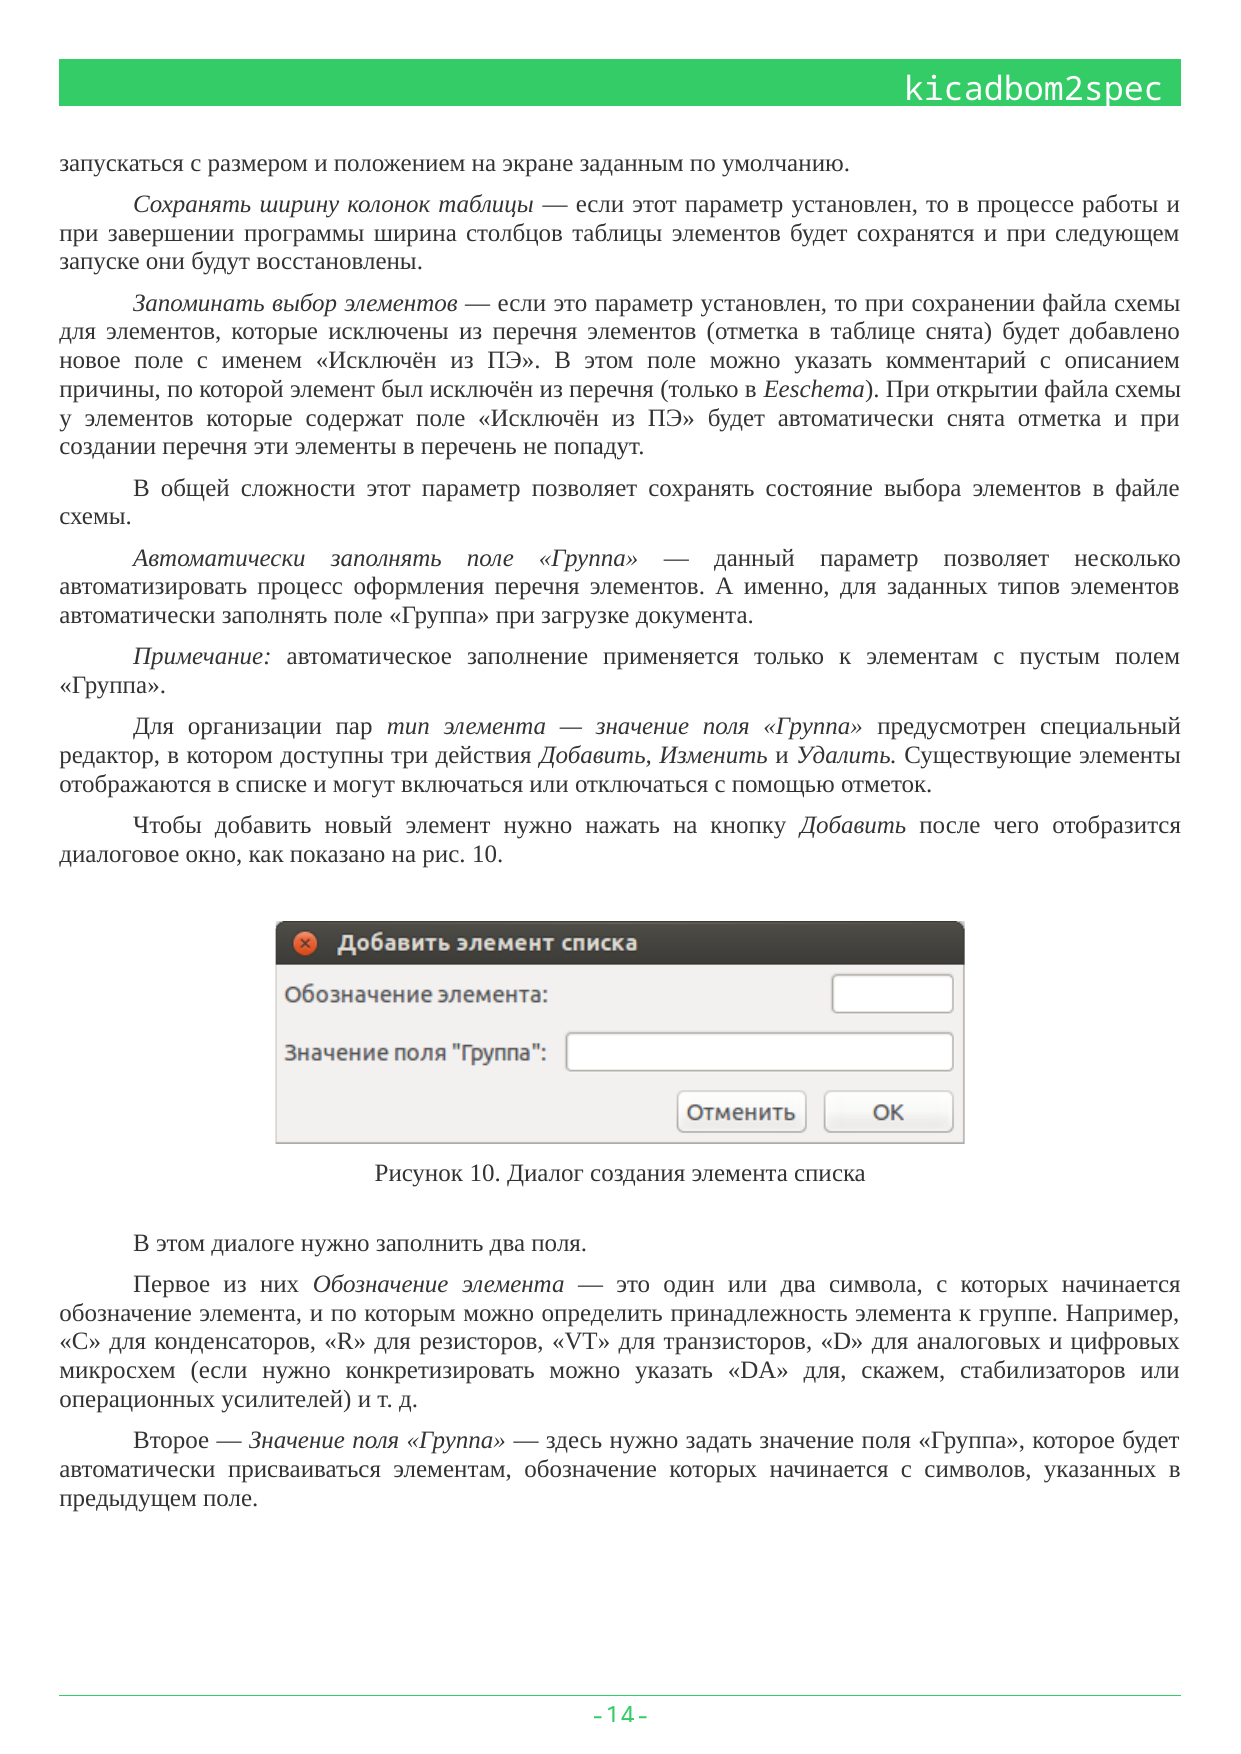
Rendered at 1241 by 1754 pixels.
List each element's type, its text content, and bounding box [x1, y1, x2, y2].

text запускаться с размером и положением на экране заданным по умолчанию. [59, 148, 1181, 176]
text Чтобы добавить новый элемент нужно нажать на кнопку Добавить после чего отобразится диалоговое окно, как показано на рис. 10. [59, 810, 1181, 868]
text Второе — Значение поля «Группа» — здесь нужно задать значение поля «Группа», которое будет автоматически присваиваться элементам, обозначение которых начинается с символов, указанных в предыдущем поле. [59, 1425, 1181, 1511]
text Запоминать выбор элементов — если это параметр установлен, то при сохранении файла схемы для элементов, которые исключены из перечня элементов (отметка в таблице снята) будет добавлено новое поле с именем «Исключён из ПЭ». В этом поле можно указать комментарий с описанием причины, по которой элемент был исключён из перечня (только в Eeschema). При открытии файла схемы у элементов которые содержат поле «Исключён из ПЭ» будет автоматически снята отметка и при создании перечня эти элементы в перечень не попадут. [59, 288, 1181, 460]
text В этом диалоге нужно заполнить два поля. [59, 1228, 1181, 1256]
picture [275, 921, 965, 1144]
text Примечание: автоматическое заполнение применяется только к элементам с пустым полем «Группа». [59, 641, 1181, 699]
text В общей сложности этот параметр позволяет сохранять состояние выбора элементов в файле схемы. [59, 473, 1181, 530]
text Сохранять ширину колонок таблицы — если этот параметр установлен, то в процессе работы и при завершении программы ширина столбцов таблицы элементов будет сохранятся и при следующем запуске они будут восстановлены. [59, 189, 1181, 275]
text Первое из них Обозначение элемента — это один или два символа, с которых начинается обозначение элемента, и по которым можно определить принадлежность элемента к группе. Например, «С» для конденсаторов, «R» для резисторов, «VT» для транзисторов, «D» для аналоговых и цифровых микросхем (если нужно конкретизировать можно указать «DA» для, скажем, стабилизаторов или операционных усилителей) и т. д. [59, 1269, 1181, 1413]
text Автоматически заполнять поле «Группа» — данный параметр позволяет несколько автоматизировать процесс оформления перечня элементов. А именно, для заданных типов элементов автоматически заполнять поле «Группа» при загрузке документа. [59, 543, 1181, 629]
text Рисунок 10. Диалог создания элемента списка [276, 1144, 965, 1186]
text Для организации пар тип элемента — значение поля «Группа» предусмотрен специальный редактор, в котором доступны три действия Добавить, Изменить и Удалить. Существующие элементы отображаются в списке и могут включаться или отключаться с помощью отметок. [59, 711, 1181, 798]
